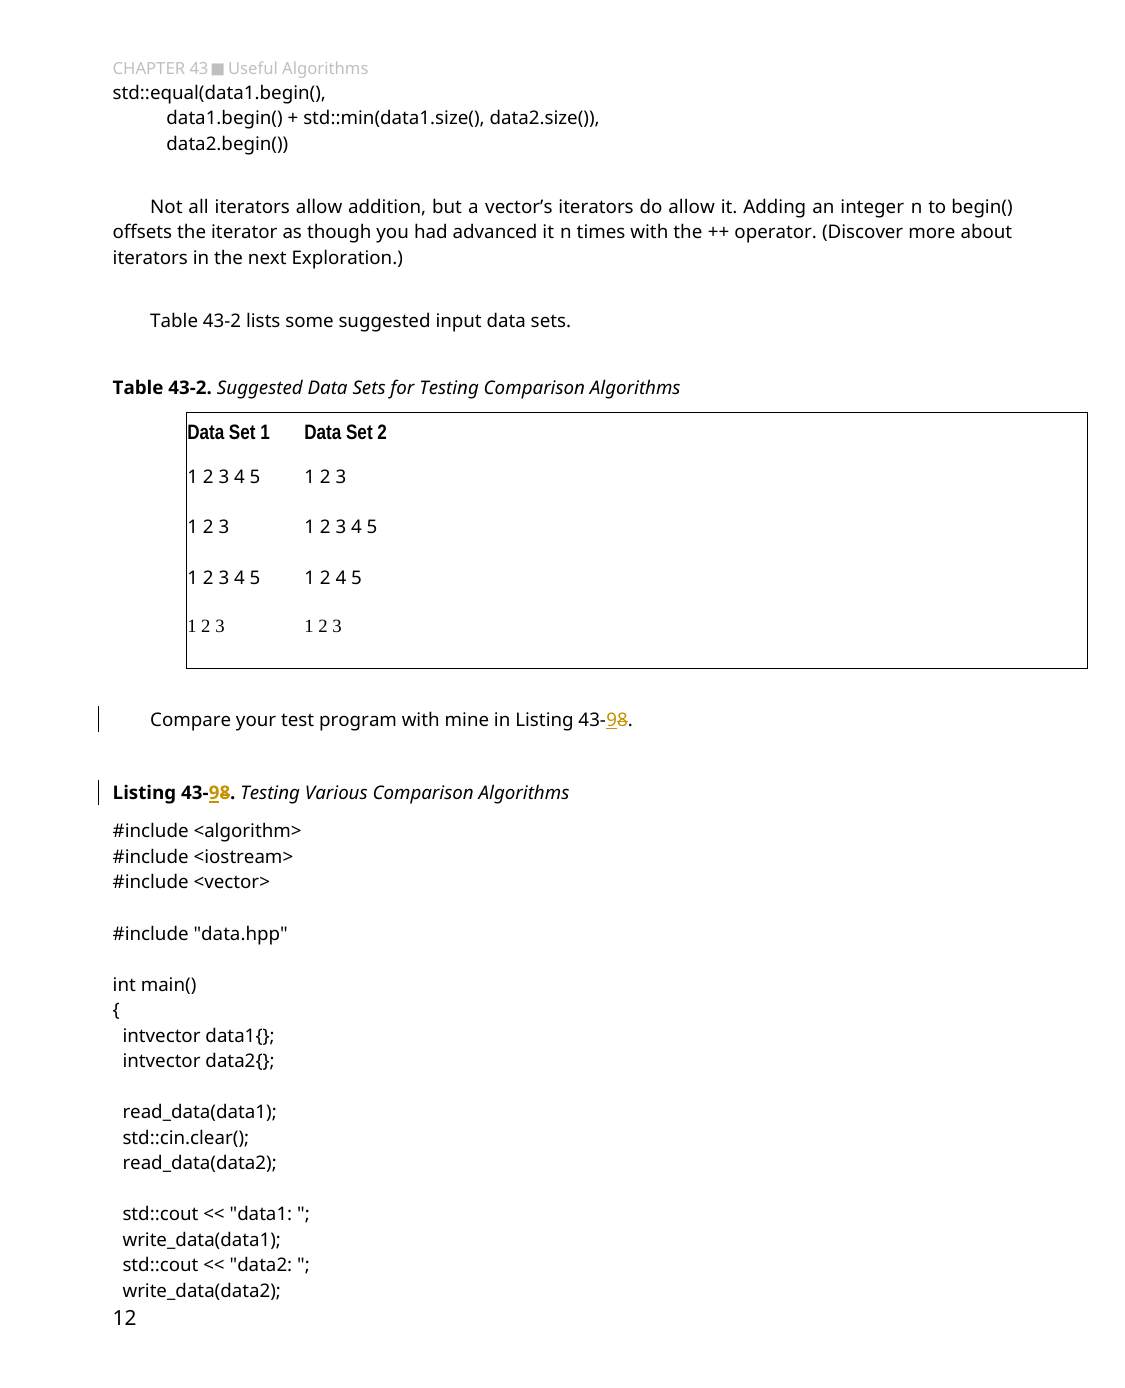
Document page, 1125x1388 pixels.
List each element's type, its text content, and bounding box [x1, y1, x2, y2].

text intvector data2{}; [112, 1047, 1012, 1073]
text Listing 43-9. Testing Various Comparison Algorithms [112, 780, 1012, 805]
table_header Data Set 1 [187, 413, 304, 451]
text int main() [112, 971, 1012, 996]
table_cell 1 2 3 [304, 451, 1087, 501]
text std::cout << "data2: "; [112, 1252, 1012, 1277]
table_cell 1 2 3 4 5 [304, 501, 1087, 552]
table_cell 1 2 4 5 [304, 552, 1087, 602]
text intvector data1{}; [112, 1022, 1012, 1047]
text Table 43-2. Suggested Data Sets for Testing Comparison Algorithms [112, 374, 1012, 400]
table_cell 1 2 3 [187, 602, 304, 668]
table_cell 1 2 3 4 5 [187, 552, 304, 602]
text write_data(data1); [112, 1226, 1012, 1252]
text #include <vector> [112, 869, 1012, 894]
text Not all iterators allow addition, but a vector’s iterators do allow it. Adding an integer n to begin() offsets the iterator as though you had advanced it n times with the ++ operator. (Discover more about iterators in the next Exploration.) [112, 193, 1012, 269]
text read_data(data2); [112, 1149, 1012, 1175]
text Compare your test program with mine in Listing 43-9. [112, 706, 1012, 732]
text read_data(data1); [112, 1098, 1012, 1124]
text data1.begin() + std::min(data1.size(), data2.size()), [112, 104, 1012, 130]
text write_data(data2); [112, 1277, 1012, 1303]
text std::cin.clear(); [112, 1124, 1012, 1149]
text data2.begin()) [112, 130, 1012, 156]
table_header Data Set 2 [304, 413, 1087, 451]
text #include "data.hpp" [112, 920, 1012, 945]
text Table 43-2 lists some suggested input data sets. [112, 307, 1012, 333]
text { [112, 996, 1012, 1022]
text #include <algorithm> [112, 818, 1012, 843]
text std::equal(data1.begin(), [112, 79, 1012, 104]
text std::cout << "data1: "; [112, 1201, 1012, 1226]
text #include <iostream> [112, 843, 1012, 869]
table_cell 1 2 3 [187, 501, 304, 552]
table_cell 1 2 3 [304, 602, 1087, 668]
table_cell 1 2 3 4 5 [187, 451, 304, 501]
